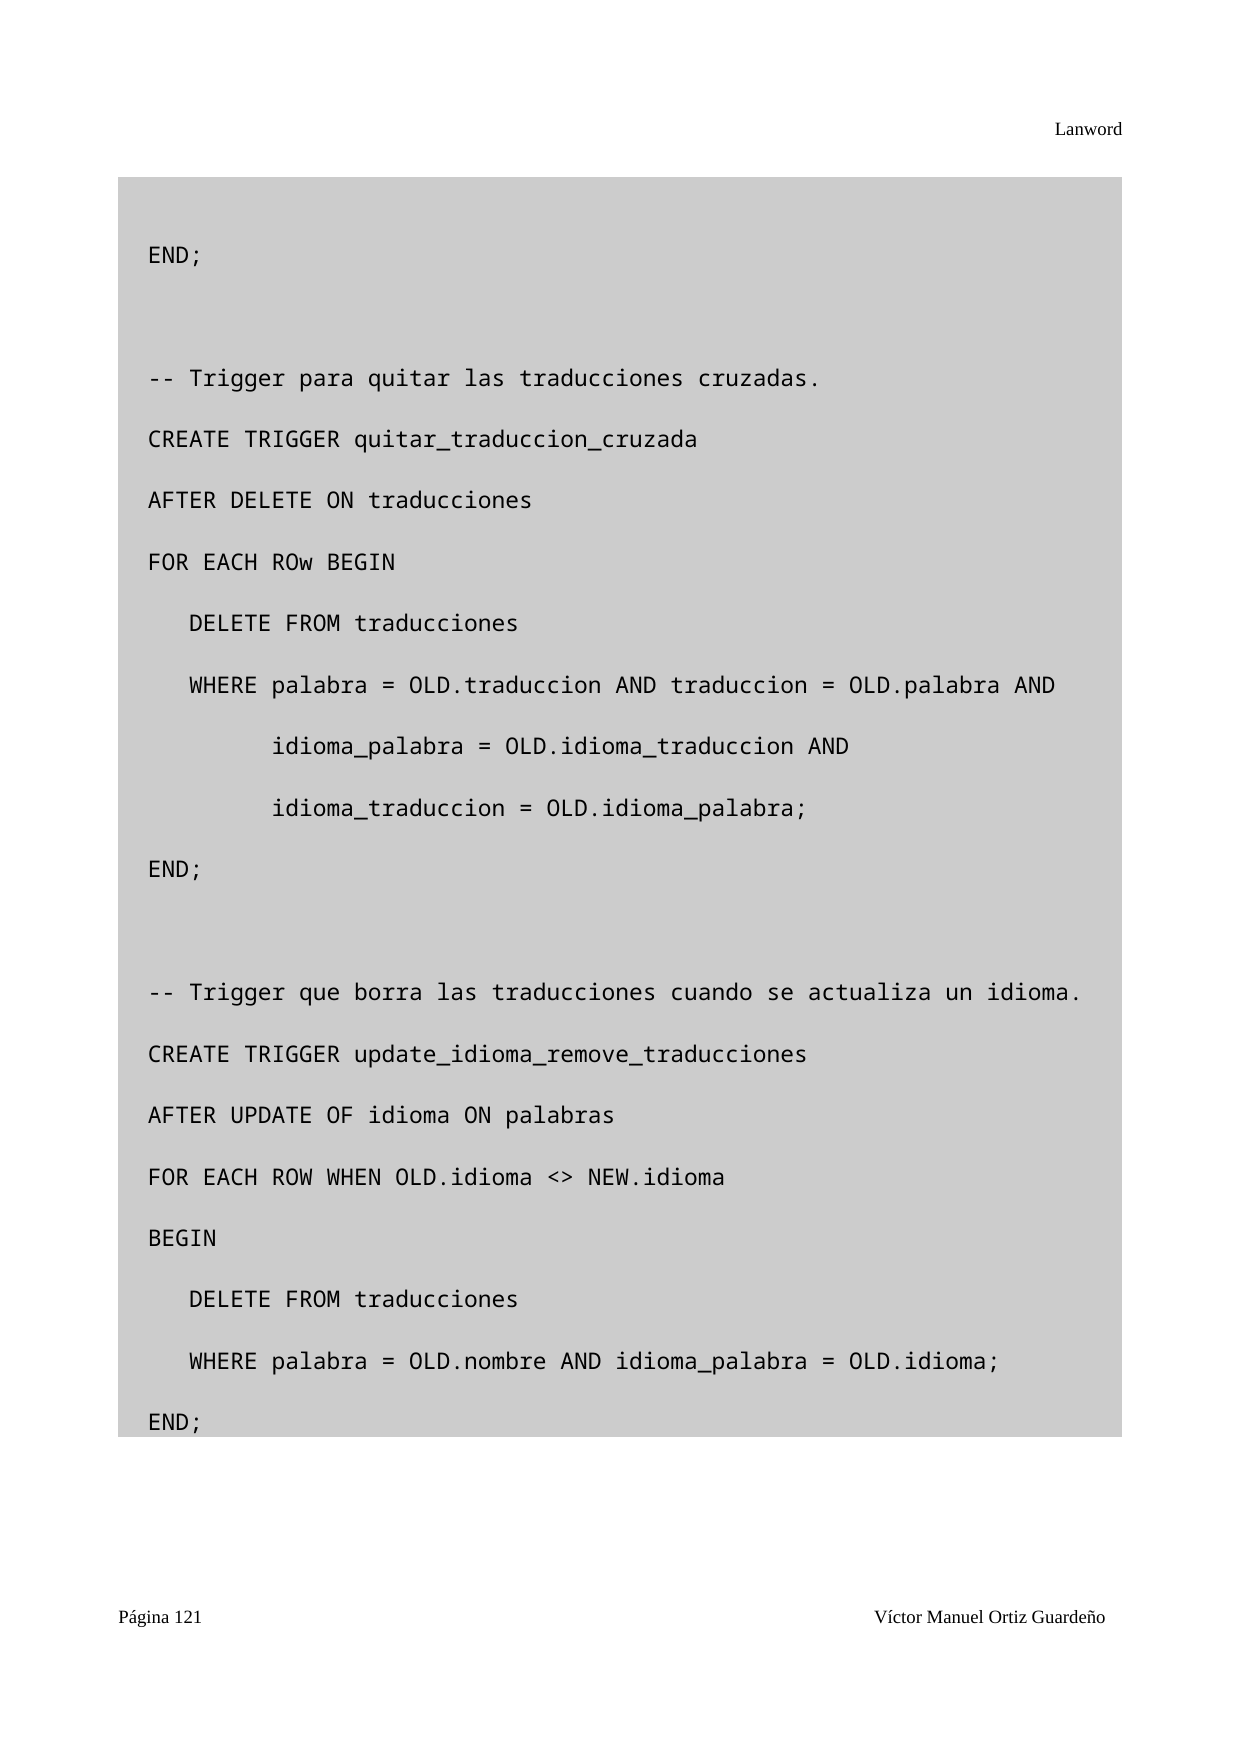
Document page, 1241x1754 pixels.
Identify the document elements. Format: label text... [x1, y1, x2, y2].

text idioma_traduccion = OLD.idioma_palabra; [118, 792, 1122, 823]
text END; [118, 238, 1122, 270]
text DELETE FROM traducciones [118, 1283, 1122, 1314]
text END; [118, 1406, 1122, 1437]
text WHERE palabra = OLD.traduccion AND traduccion = OLD.palabra AND [118, 669, 1122, 700]
text idioma_palabra = OLD.idioma_traduccion AND [118, 730, 1122, 761]
text WHERE palabra = OLD.nombre AND idioma_palabra = OLD.idioma; [118, 1345, 1122, 1376]
text AFTER UPDATE OF idioma ON palabras [118, 1099, 1122, 1130]
text FOR EACH ROW WHEN OLD.idioma <> NEW.idioma [118, 1160, 1122, 1192]
text -- Trigger que borra las traducciones cuando se actualiza un idioma. [118, 976, 1122, 1007]
text -- Trigger para quitar las traducciones cruzadas. [118, 361, 1122, 393]
text END; [118, 853, 1122, 884]
text DELETE FROM traducciones [118, 607, 1122, 638]
text AFTER DELETE ON traducciones [118, 484, 1122, 516]
text CREATE TRIGGER quitar_traduccion_cruzada [118, 423, 1122, 454]
text CREATE TRIGGER update_idioma_remove_traducciones [118, 1037, 1122, 1069]
text BEGIN [118, 1222, 1122, 1253]
text FOR EACH ROw BEGIN [118, 546, 1122, 577]
